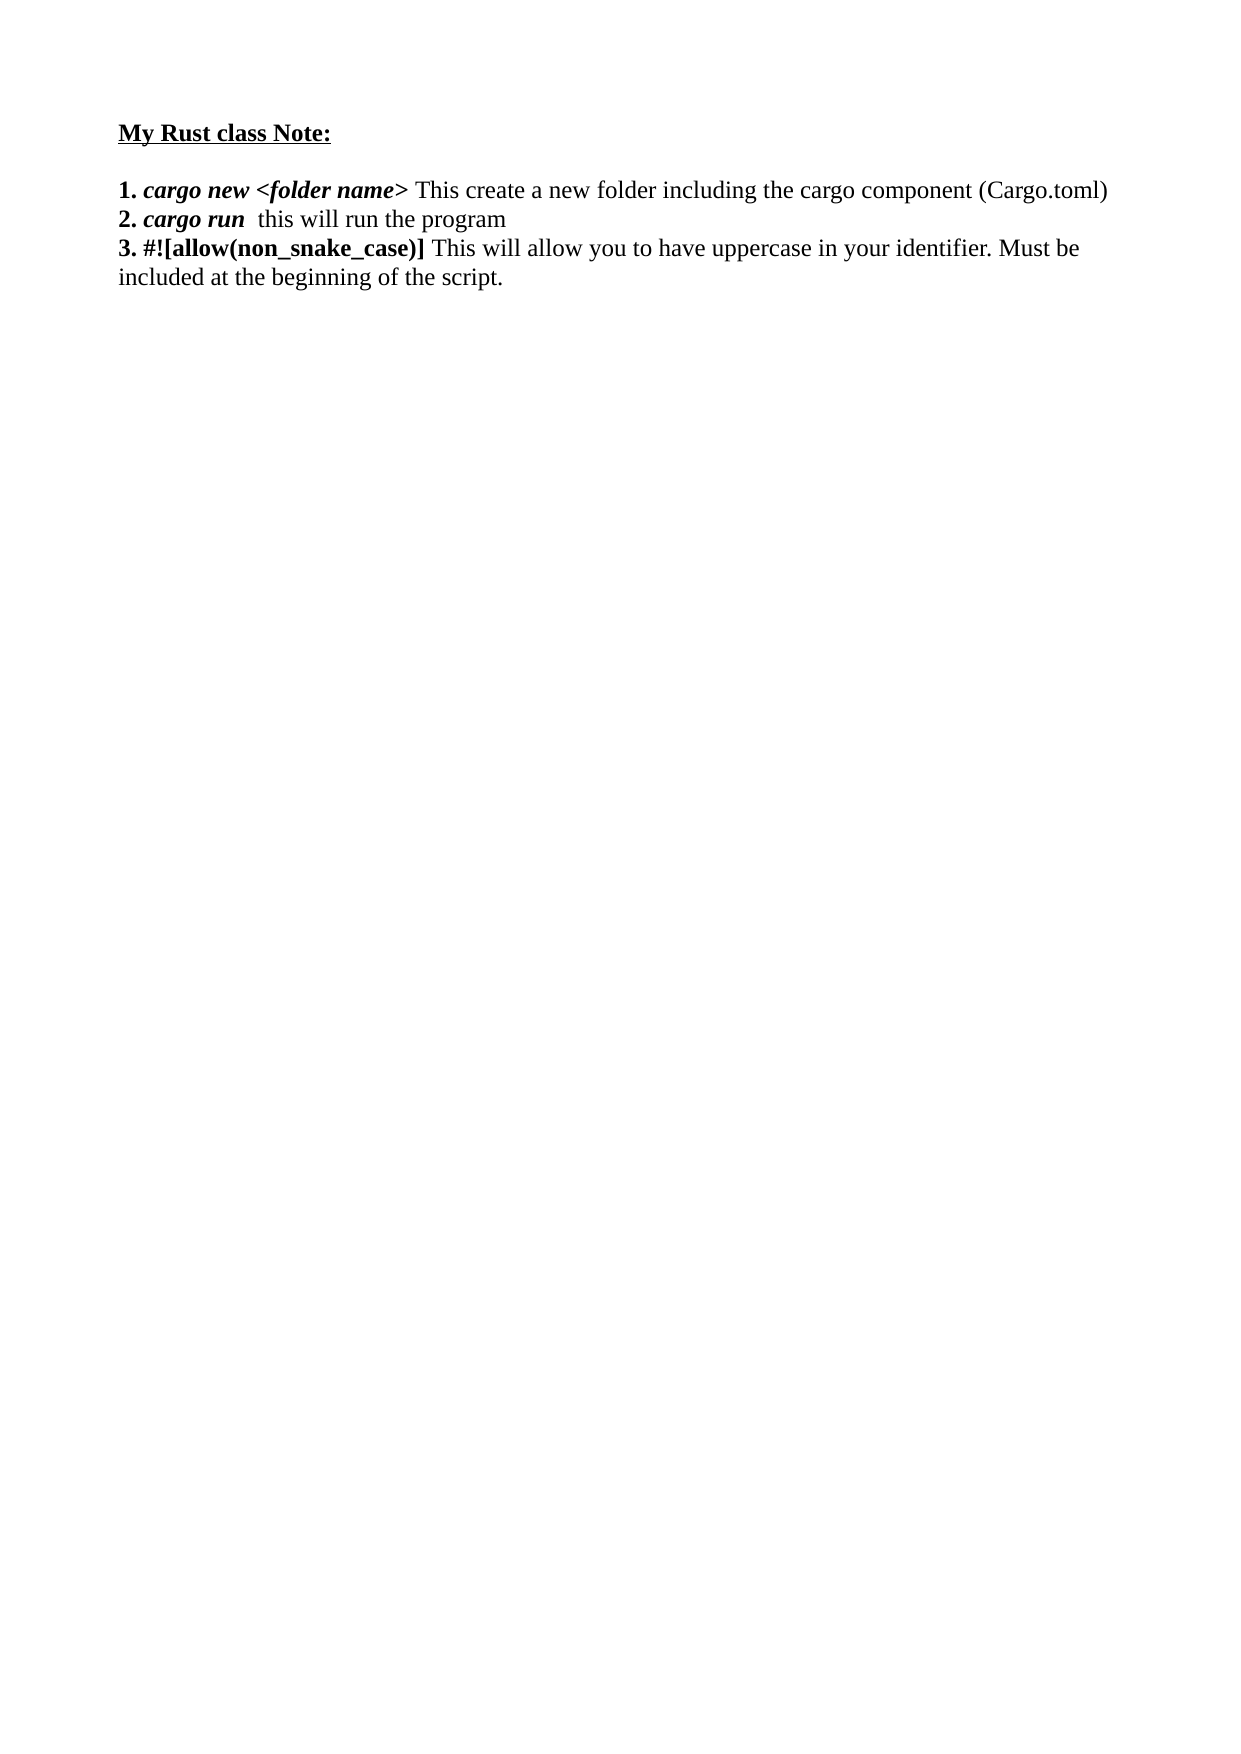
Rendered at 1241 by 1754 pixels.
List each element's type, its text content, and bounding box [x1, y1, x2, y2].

text My Rust class Note: [118, 118, 1122, 147]
text 3. #![allow(non_snake_case)] This will allow you to have uppercase in your identifier. Must be included at the beginning of the script. [118, 233, 1122, 291]
text 2. cargo run this will run the program [118, 204, 1122, 233]
text 1. cargo new <folder name> This create a new folder including the cargo component (Cargo.toml) [118, 176, 1122, 204]
